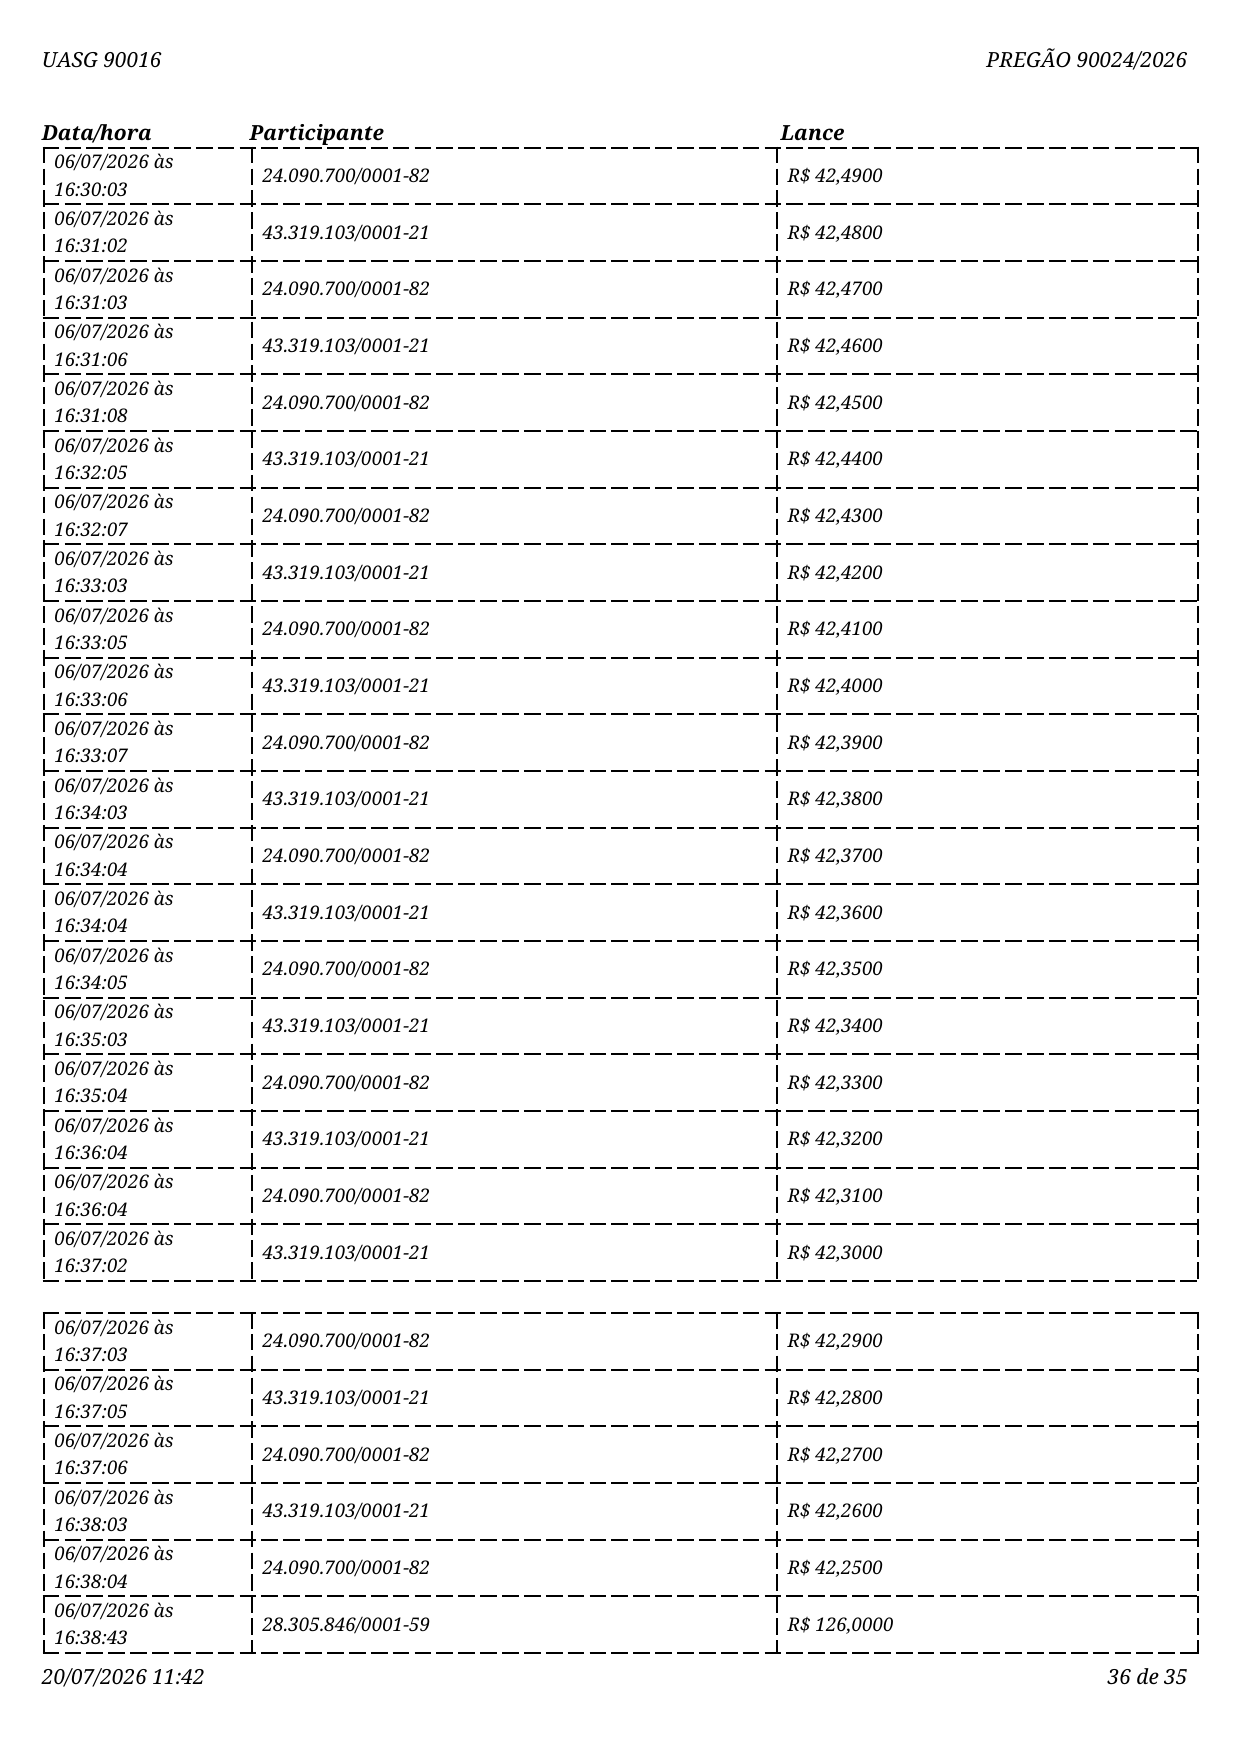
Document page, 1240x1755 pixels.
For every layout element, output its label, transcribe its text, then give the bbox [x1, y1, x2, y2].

table_cell 24.090.700/0001-82 [252, 940, 777, 997]
table_cell 06/07/2026 às 16:35:03 [44, 997, 252, 1053]
table_cell 24.090.700/0001-82 [252, 827, 777, 883]
table_cell 24.090.700/0001-82 [252, 487, 777, 543]
table_cell R$ 126,0000 [777, 1595, 1198, 1652]
table_cell 06/07/2026 às 16:38:03 [44, 1482, 252, 1538]
table_cell R$ 42,4500 [777, 373, 1198, 430]
table_cell 43.319.103/0001-21 [252, 1223, 777, 1280]
table_cell 06/07/2026 às 16:36:04 [44, 1167, 252, 1223]
table_cell 06/07/2026 às 16:37:05 [44, 1369, 252, 1425]
table_cell R$ 42,3900 [777, 713, 1198, 770]
table_cell 43.319.103/0001-21 [252, 1482, 777, 1538]
table_cell 43.319.103/0001-21 [252, 1110, 777, 1167]
table_cell R$ 42,4400 [777, 430, 1198, 487]
table_cell 06/07/2026 às 16:30:03 [44, 147, 252, 203]
table_header 06/07/2026 às 16:37:03 [44, 1312, 252, 1368]
table_cell 24.090.700/0001-82 [252, 1053, 777, 1110]
table_cell 06/07/2026 às 16:38:04 [44, 1539, 252, 1595]
table_cell R$ 42,4300 [777, 487, 1198, 543]
table_cell 06/07/2026 às 16:32:05 [44, 430, 252, 487]
table_cell 06/07/2026 às 16:33:05 [44, 600, 252, 657]
table_cell R$ 42,4800 [777, 203, 1198, 260]
table_cell 43.319.103/0001-21 [252, 1369, 777, 1425]
table_cell 24.090.700/0001-82 [252, 1167, 777, 1223]
table_cell R$ 42,4700 [777, 260, 1198, 317]
table_cell R$ 42,3200 [777, 1110, 1198, 1167]
table_cell 43.319.103/0001-21 [252, 770, 777, 827]
table_cell R$ 42,4100 [777, 600, 1198, 657]
table_cell 43.319.103/0001-21 [252, 883, 777, 940]
table_cell 06/07/2026 às 16:31:03 [44, 260, 252, 317]
table_cell R$ 42,3600 [777, 883, 1198, 940]
table_cell R$ 42,3100 [777, 1167, 1198, 1223]
table_cell R$ 42,2800 [777, 1369, 1198, 1425]
table_cell 24.090.700/0001-82 [252, 373, 777, 430]
table_cell R$ 42,4900 [777, 147, 1198, 203]
table_cell 43.319.103/0001-21 [252, 430, 777, 487]
table_cell 06/07/2026 às 16:37:06 [44, 1425, 252, 1482]
table_cell R$ 42,4200 [777, 543, 1198, 600]
table_cell R$ 42,2500 [777, 1539, 1198, 1595]
table_cell R$ 42,4600 [777, 317, 1198, 373]
table_cell 06/07/2026 às 16:36:04 [44, 1110, 252, 1167]
table_cell 24.090.700/0001-82 [252, 600, 777, 657]
table_cell 43.319.103/0001-21 [252, 543, 777, 600]
table_cell R$ 42,3800 [777, 770, 1198, 827]
table_cell R$ 42,3500 [777, 940, 1198, 997]
table_cell R$ 42,3400 [777, 997, 1198, 1053]
table_header R$ 42,2900 [777, 1312, 1198, 1368]
table_cell 06/07/2026 às 16:33:03 [44, 543, 252, 600]
table_cell 43.319.103/0001-21 [252, 317, 777, 373]
table_cell 24.090.700/0001-82 [252, 713, 777, 770]
table_cell 06/07/2026 às 16:33:06 [44, 657, 252, 713]
table_cell 06/07/2026 às 16:32:07 [44, 487, 252, 543]
table_header 24.090.700/0001-82 [252, 1312, 777, 1368]
table_cell 06/07/2026 às 16:34:04 [44, 827, 252, 883]
table_cell R$ 42,2700 [777, 1425, 1198, 1482]
table_cell 06/07/2026 às 16:31:06 [44, 317, 252, 373]
table_cell 06/07/2026 às 16:37:02 [44, 1223, 252, 1280]
table_cell R$ 42,3000 [777, 1223, 1198, 1280]
table_cell 24.090.700/0001-82 [252, 147, 777, 203]
table_cell 06/07/2026 às 16:31:02 [44, 203, 252, 260]
table_cell 28.305.846/0001-59 [252, 1595, 777, 1652]
table_cell 06/07/2026 às 16:34:05 [44, 940, 252, 997]
table_cell 06/07/2026 às 16:38:43 [44, 1595, 252, 1652]
table_cell 24.090.700/0001-82 [252, 1425, 777, 1482]
table_cell 24.090.700/0001-82 [252, 260, 777, 317]
table_cell R$ 42,3700 [777, 827, 1198, 883]
table_cell 06/07/2026 às 16:34:03 [44, 770, 252, 827]
table_cell 43.319.103/0001-21 [252, 203, 777, 260]
table_cell 06/07/2026 às 16:33:07 [44, 713, 252, 770]
table_cell 24.090.700/0001-82 [252, 1539, 777, 1595]
table_cell 06/07/2026 às 16:34:04 [44, 883, 252, 940]
table_cell R$ 42,4000 [777, 657, 1198, 713]
table_cell 06/07/2026 às 16:31:08 [44, 373, 252, 430]
table_cell R$ 42,2600 [777, 1482, 1198, 1538]
table_cell R$ 42,3300 [777, 1053, 1198, 1110]
table_cell 43.319.103/0001-21 [252, 997, 777, 1053]
table_cell 06/07/2026 às 16:35:04 [44, 1053, 252, 1110]
table_cell 43.319.103/0001-21 [252, 657, 777, 713]
